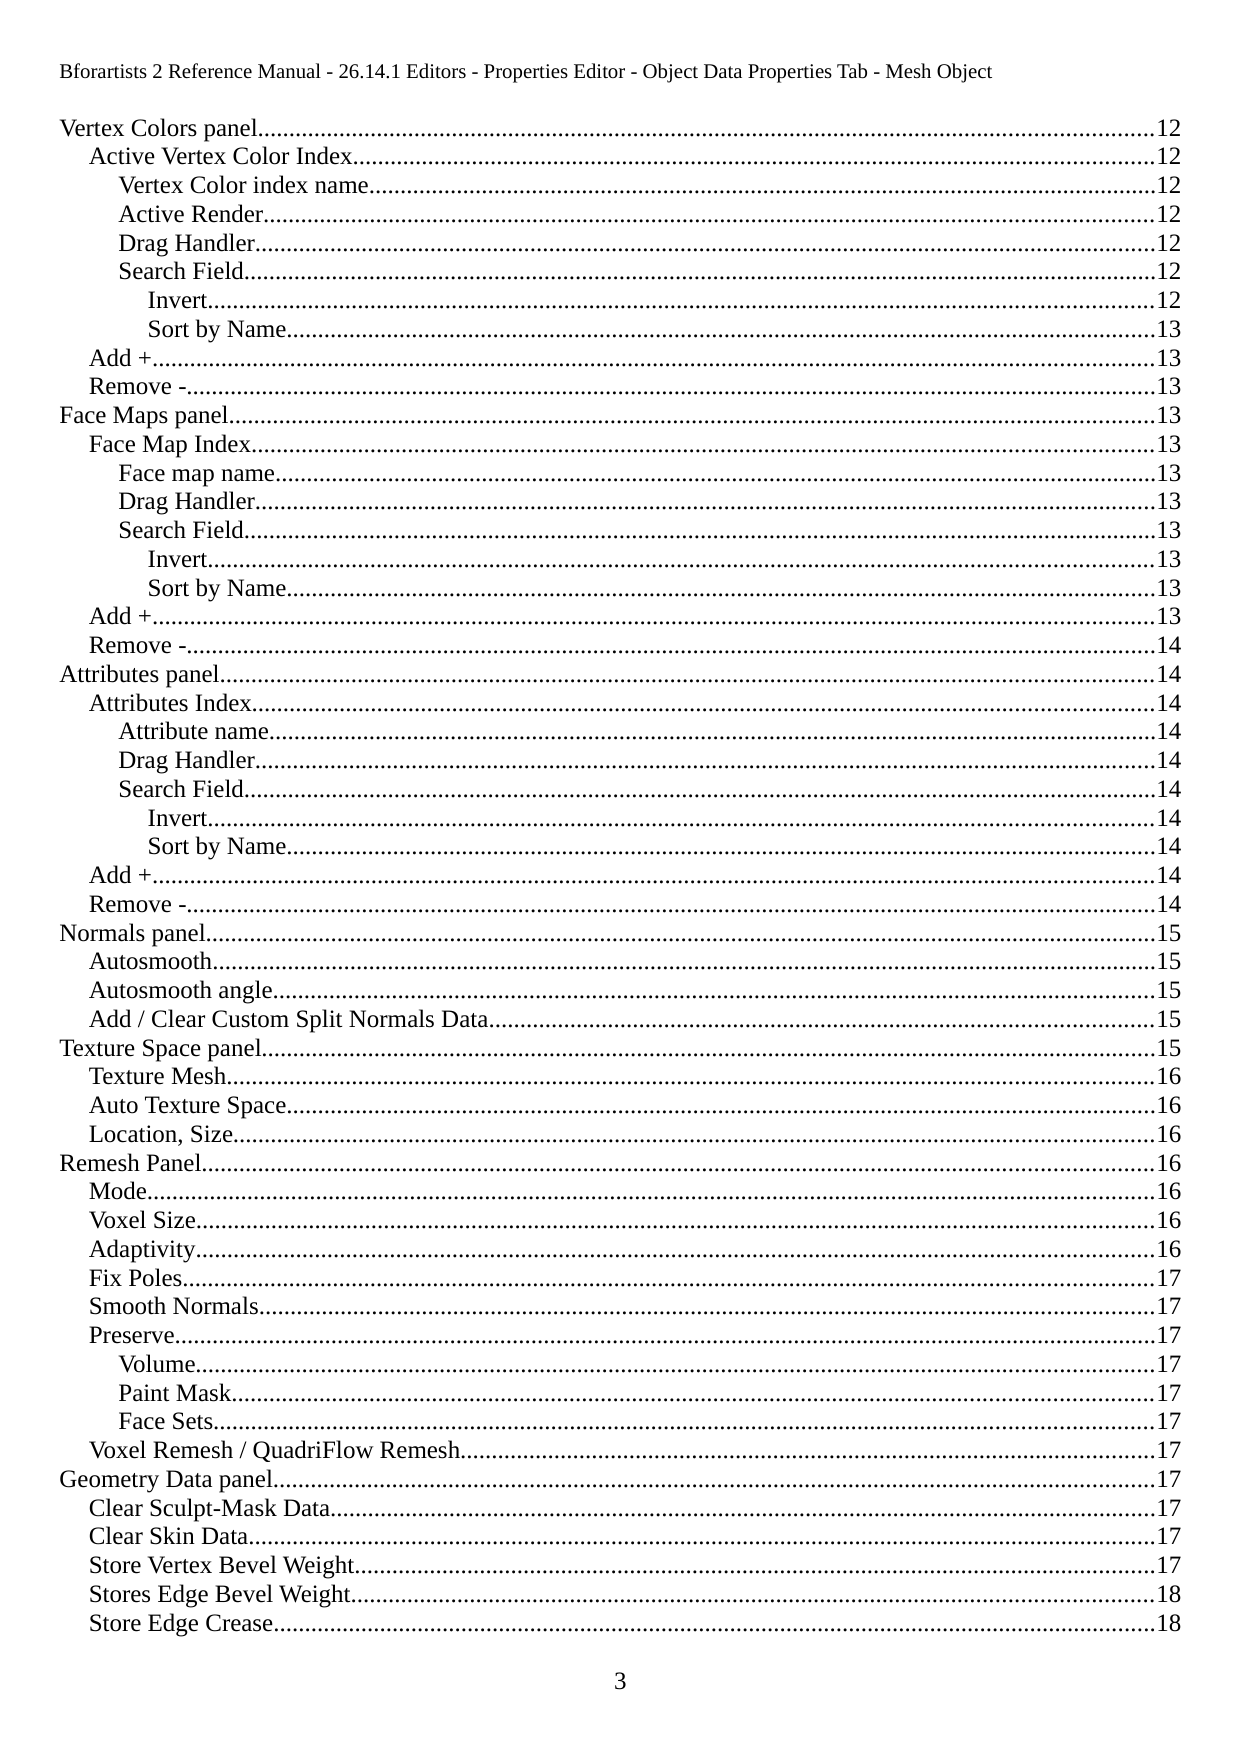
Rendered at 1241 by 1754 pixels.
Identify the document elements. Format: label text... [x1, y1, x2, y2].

text Search Field 12 [118, 256, 1181, 285]
text Adaptivity 16 [88, 1234, 1181, 1263]
text Active Vertex Color Index 12 [88, 141, 1181, 170]
text Invert 14 [147, 803, 1181, 831]
text Store Edge Crease 18 [88, 1608, 1181, 1636]
text Sort by Name 13 [147, 314, 1181, 343]
text Attributes panel 14 [59, 659, 1181, 688]
text Autosmooth 15 [88, 946, 1181, 975]
text Sort by Name 13 [147, 573, 1181, 601]
text Drag Handler 13 [118, 486, 1181, 515]
text Geometry Data panel 17 [59, 1464, 1181, 1493]
text Voxel Remesh / QuadriFlow Remesh 17 [88, 1435, 1181, 1464]
text Voxel Size 16 [88, 1205, 1181, 1234]
text Sort by Name 14 [147, 831, 1181, 860]
text Preserve 17 [88, 1320, 1181, 1349]
text Face map name 13 [118, 458, 1181, 486]
text Attributes Index 14 [88, 688, 1181, 716]
text Autosmooth angle 15 [88, 975, 1181, 1004]
text Vertex Colors panel 12 [59, 113, 1181, 141]
text Face Maps panel 13 [59, 400, 1181, 429]
text Smooth Normals 17 [88, 1291, 1181, 1320]
text Add / Clear Custom Split Normals Data 15 [88, 1004, 1181, 1033]
text Search Field 14 [118, 774, 1181, 803]
text Clear Sculpt-Mask Data 17 [88, 1493, 1181, 1521]
text Active Render 12 [118, 199, 1181, 228]
text Attribute name 14 [118, 716, 1181, 745]
text Remesh Panel 16 [59, 1148, 1181, 1176]
text Drag Handler 12 [118, 228, 1181, 256]
text Clear Skin Data 17 [88, 1521, 1181, 1550]
text Invert 12 [147, 285, 1181, 314]
text Paint Mask 17 [118, 1378, 1181, 1406]
text Location, Size 16 [88, 1119, 1181, 1148]
text Face Sets 17 [118, 1406, 1181, 1435]
text Remove - 13 [88, 371, 1181, 400]
text Add + 13 [88, 601, 1181, 630]
text Fix Poles 17 [88, 1263, 1181, 1291]
text Face Map Index 13 [88, 429, 1181, 458]
text Volume 17 [118, 1349, 1181, 1378]
text Texture Space panel 15 [59, 1033, 1181, 1061]
text Search Field 13 [118, 515, 1181, 544]
text Vertex Color index name 12 [118, 170, 1181, 199]
text Add + 14 [88, 860, 1181, 889]
text Store Vertex Bevel Weight 17 [88, 1550, 1181, 1579]
text Invert 13 [147, 544, 1181, 573]
text Remove - 14 [88, 630, 1181, 659]
text Drag Handler 14 [118, 745, 1181, 774]
text Auto Texture Space 16 [88, 1090, 1181, 1119]
text Add + 13 [88, 343, 1181, 371]
text Stores Edge Bevel Weight 18 [88, 1579, 1181, 1608]
text Normals panel 15 [59, 918, 1181, 946]
text Remove - 14 [88, 889, 1181, 918]
text Mode 16 [88, 1176, 1181, 1205]
text Texture Mesh 16 [88, 1061, 1181, 1090]
